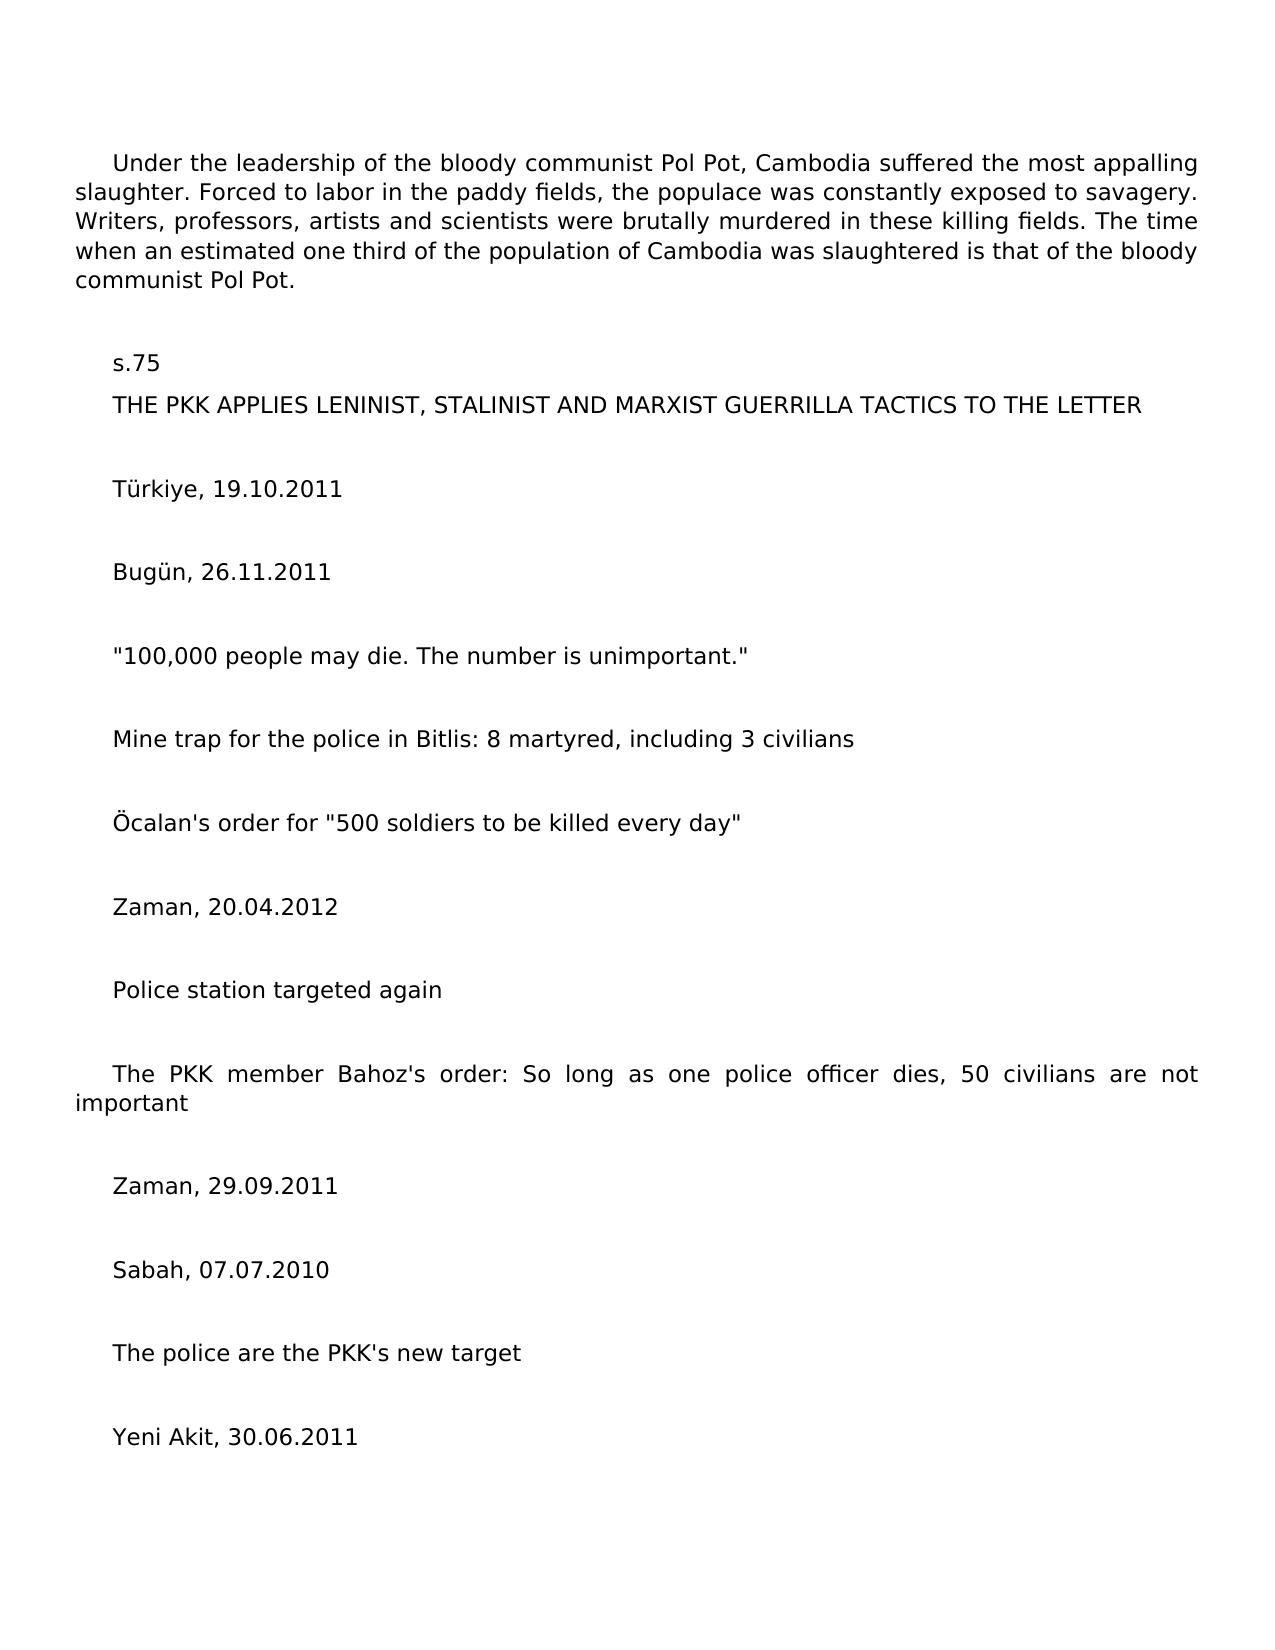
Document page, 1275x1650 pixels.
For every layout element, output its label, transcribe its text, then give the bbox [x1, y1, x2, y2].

text Zaman, 29.09.2011 [75, 1173, 1200, 1200]
text "100,000 people may die. The number is unimportant." [75, 643, 1200, 670]
text Zaman, 20.04.2012 [75, 894, 1200, 920]
text Türkiye, 19.10.2011 [75, 476, 1200, 503]
text Sabah, 07.07.2010 [75, 1257, 1200, 1284]
text Under the leadership of the bloody communist Pol Pot, Cambodia suffered the most appalling slaughter. Forced to labor in the paddy fields, the populace was constantly exposed to savagery. Writers, professors, artists and scientists were brutally murdered in these killing fields. The time when an estimated one third of the population of Cambodia was slaughtered is that of the bloody communist Pol Pot. [75, 150, 1200, 294]
text Öcalan's order for "500 soldiers to be killed every day" [75, 810, 1200, 837]
text THE PKK APPLIES LENINIST, STALINIST AND MARXIST GUERRILLA TACTICS TO THE LETTER [75, 392, 1200, 419]
text Police station targeted again [75, 977, 1200, 1004]
text s.75 [75, 351, 1200, 377]
text The police are the PKK's new target [75, 1341, 1200, 1367]
text The PKK member Bahoz's order: So long as one police officer dies, 50 civilians are not important [75, 1061, 1200, 1117]
text Bugün, 26.11.2011 [75, 559, 1200, 586]
text Mine trap for the police in Bitlis: 8 martyred, including 3 civilians [75, 727, 1200, 753]
text Yeni Akit, 30.06.2011 [75, 1424, 1200, 1451]
